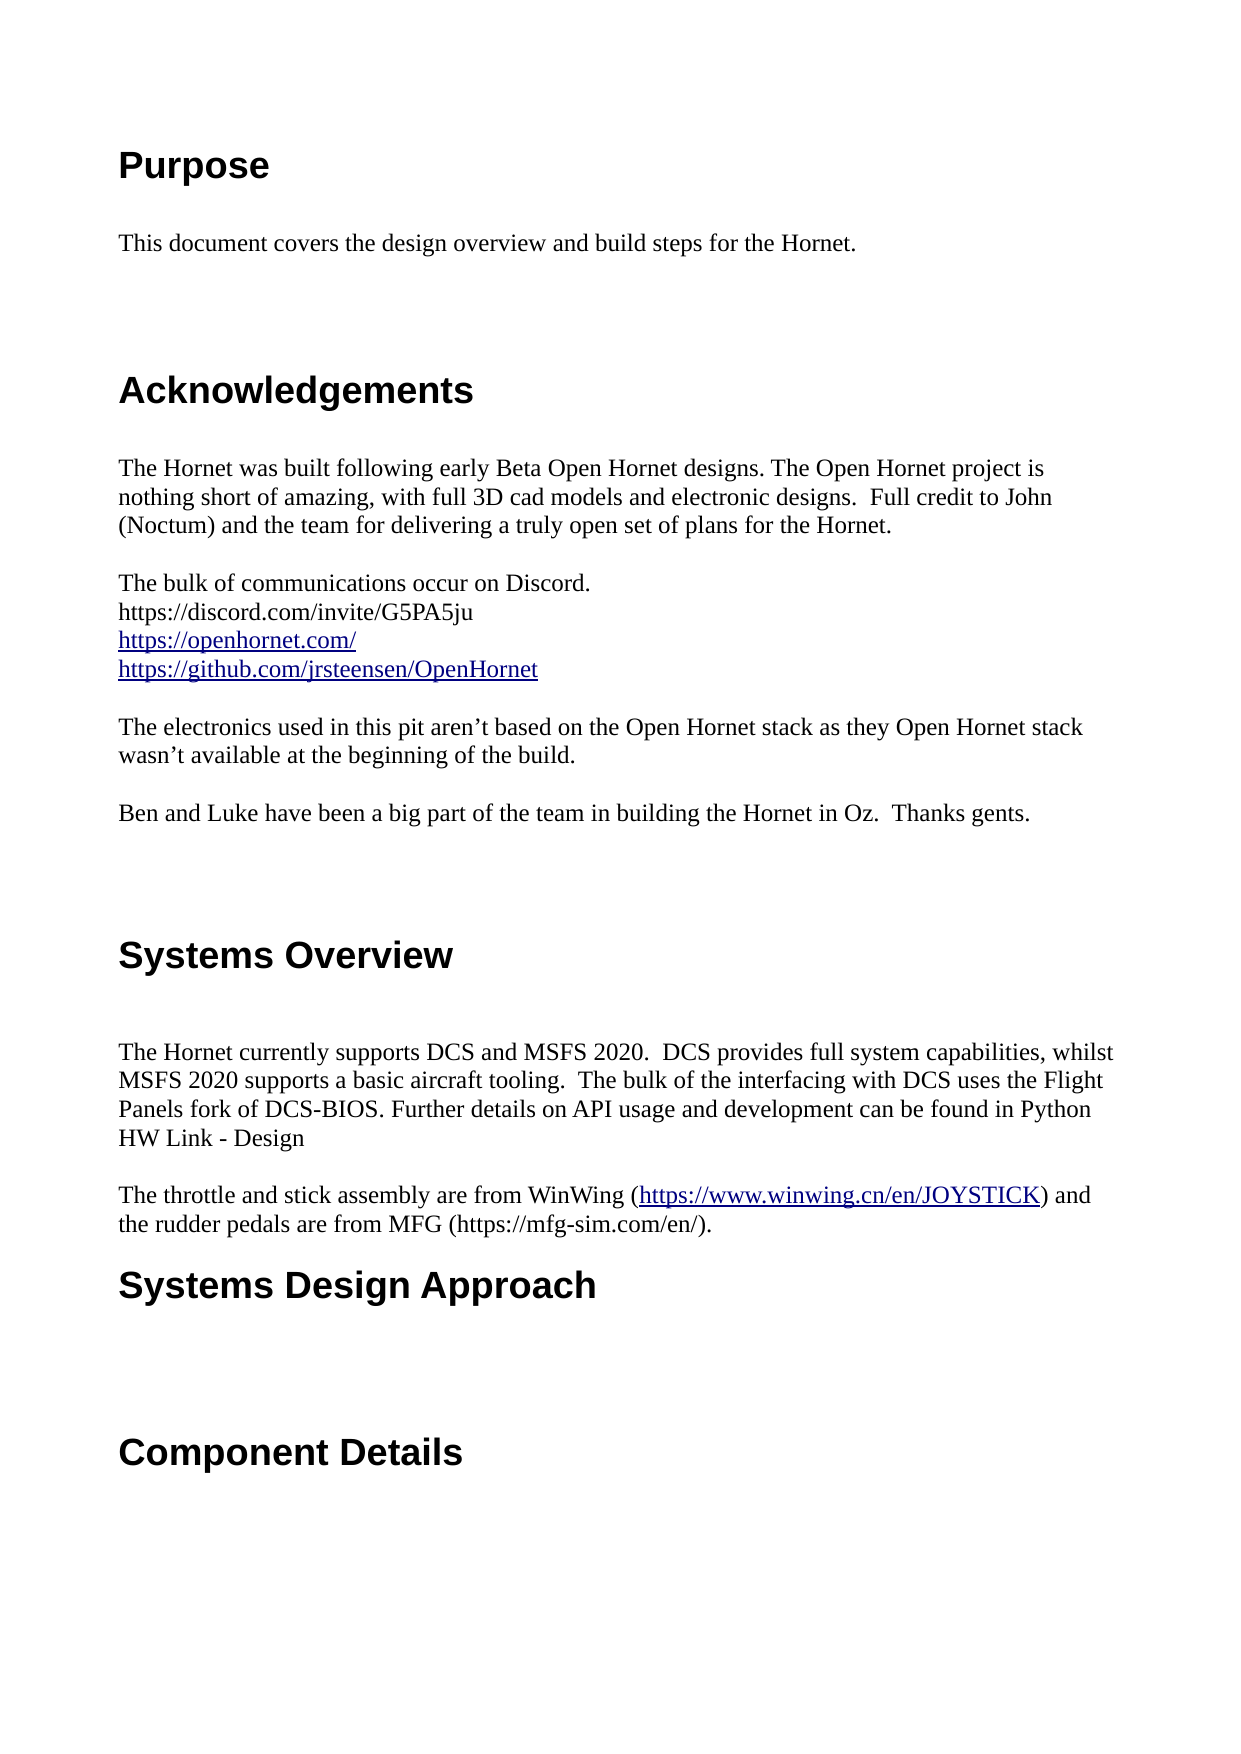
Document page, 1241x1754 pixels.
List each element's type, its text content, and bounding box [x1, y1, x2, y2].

text The bulk of communications occur on Discord. [118, 568, 1122, 597]
text The electronics used in this pit aren’t based on the Open Hornet stack as they Open Hornet stack wasn’t available at the beginning of the build. [118, 712, 1122, 769]
text https://discord.com/invite/G5PA5ju [118, 597, 1122, 625]
text https://github.com/jrsteensen/OpenHornet [118, 654, 1122, 683]
text https://openhornet.com/ [118, 625, 1122, 654]
subtitle Purpose [118, 143, 1122, 187]
text The Hornet was built following early Beta Open Hornet designs. The Open Hornet project is nothing short of amazing, with full 3D cad models and electronic designs. Full credit to John (Noctum) and the team for delivering a truly open set of plans for the Hornet. [118, 453, 1122, 539]
text Ben and Luke have been a big part of the team in building the Hornet in Oz. Thanks gents. [118, 798, 1122, 827]
text The throttle and stick assembly are from WinWing (https://www.winwing.cn/en/JOYSTICK) and the rudder pedals are from MFG (https://mfg-sim.com/en/). [118, 1180, 1122, 1238]
subtitle Component Details [118, 1430, 1122, 1474]
text The Hornet currently supports DCS and MSFS 2020. DCS provides full system capabilities, whilst MSFS 2020 supports a basic aircraft tooling. The bulk of the interfacing with DCS uses the Flight Panels fork of DCS-BIOS. Further details on API usage and development can be found in Python HW Link - Design [118, 1037, 1122, 1152]
subtitle Acknowledgements [118, 368, 1122, 412]
text This document covers the design overview and build steps for the Hornet. [118, 228, 1122, 257]
subtitle Systems Overview [118, 933, 1122, 976]
subtitle Systems Design Approach [118, 1263, 1122, 1306]
